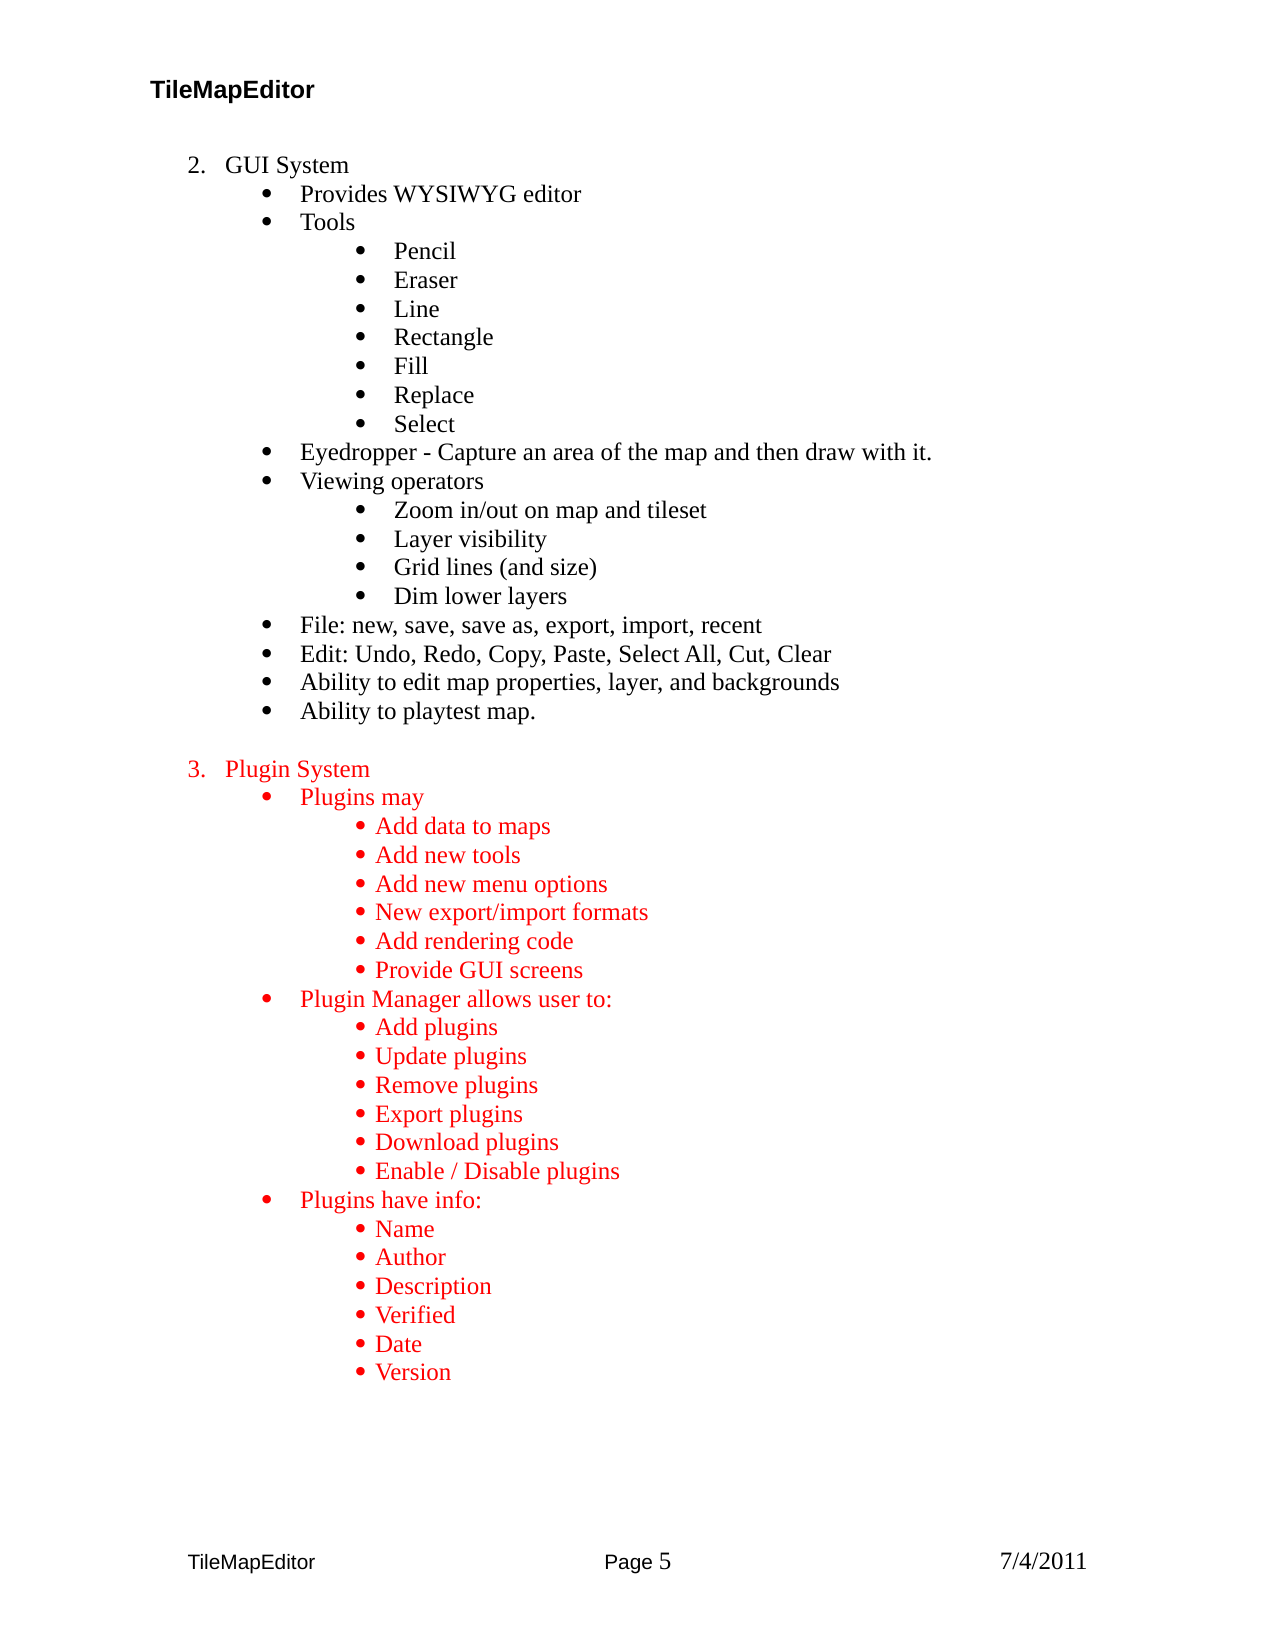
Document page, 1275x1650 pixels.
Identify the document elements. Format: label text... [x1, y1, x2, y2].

list Date [356, 1329, 1125, 1357]
list Remove plugins [356, 1070, 1125, 1099]
list Export plugins [356, 1099, 1125, 1127]
list Eraser [356, 265, 1125, 294]
list Author [356, 1242, 1125, 1271]
list Line [356, 294, 1125, 322]
list Tools [262, 207, 1125, 236]
list Edit: Undo, Redo, Copy, Paste, Select All, Cut, Clear [262, 639, 1125, 667]
list Add new menu options [356, 869, 1125, 897]
list Download plugins [356, 1127, 1125, 1156]
list Fill [356, 351, 1125, 380]
list Provide GUI screens [356, 955, 1125, 984]
list Plugin Manager allows user to: [262, 984, 1125, 1012]
list File: new, save, save as, export, import, recent [262, 610, 1125, 639]
list Enable / Disable plugins [356, 1156, 1125, 1185]
list Replace [356, 380, 1125, 409]
list Plugins may [262, 782, 1125, 811]
list Provides WYSIWYG editor [262, 179, 1125, 207]
list Zoom in/out on map and tileset [356, 495, 1125, 524]
list GUI System [187, 150, 1125, 179]
list Add rendering code [356, 926, 1125, 955]
list Dim lower layers [356, 581, 1125, 610]
list Verified [356, 1300, 1125, 1329]
list Update plugins [356, 1041, 1125, 1070]
list Plugins have info: [262, 1185, 1125, 1214]
list New export/import formats [356, 897, 1125, 926]
list Select [356, 409, 1125, 437]
list Add data to maps [356, 811, 1125, 840]
list Viewing operators [262, 466, 1125, 495]
list Eyedropper - Capture an area of the map and then draw with it. [262, 437, 1125, 466]
list Layer visibility [356, 524, 1125, 552]
list Add plugins [356, 1012, 1125, 1041]
list Description [356, 1271, 1125, 1300]
list Plugin System [187, 754, 1125, 782]
list Version [356, 1357, 1125, 1386]
list Name [356, 1214, 1125, 1242]
list Pencil [356, 236, 1125, 265]
list Add new tools [356, 840, 1125, 869]
list Grid lines (and size) [356, 552, 1125, 581]
list Rectangle [356, 322, 1125, 351]
list Ability to playtest map. [262, 696, 1125, 725]
list Ability to edit map properties, layer, and backgrounds [262, 667, 1125, 696]
